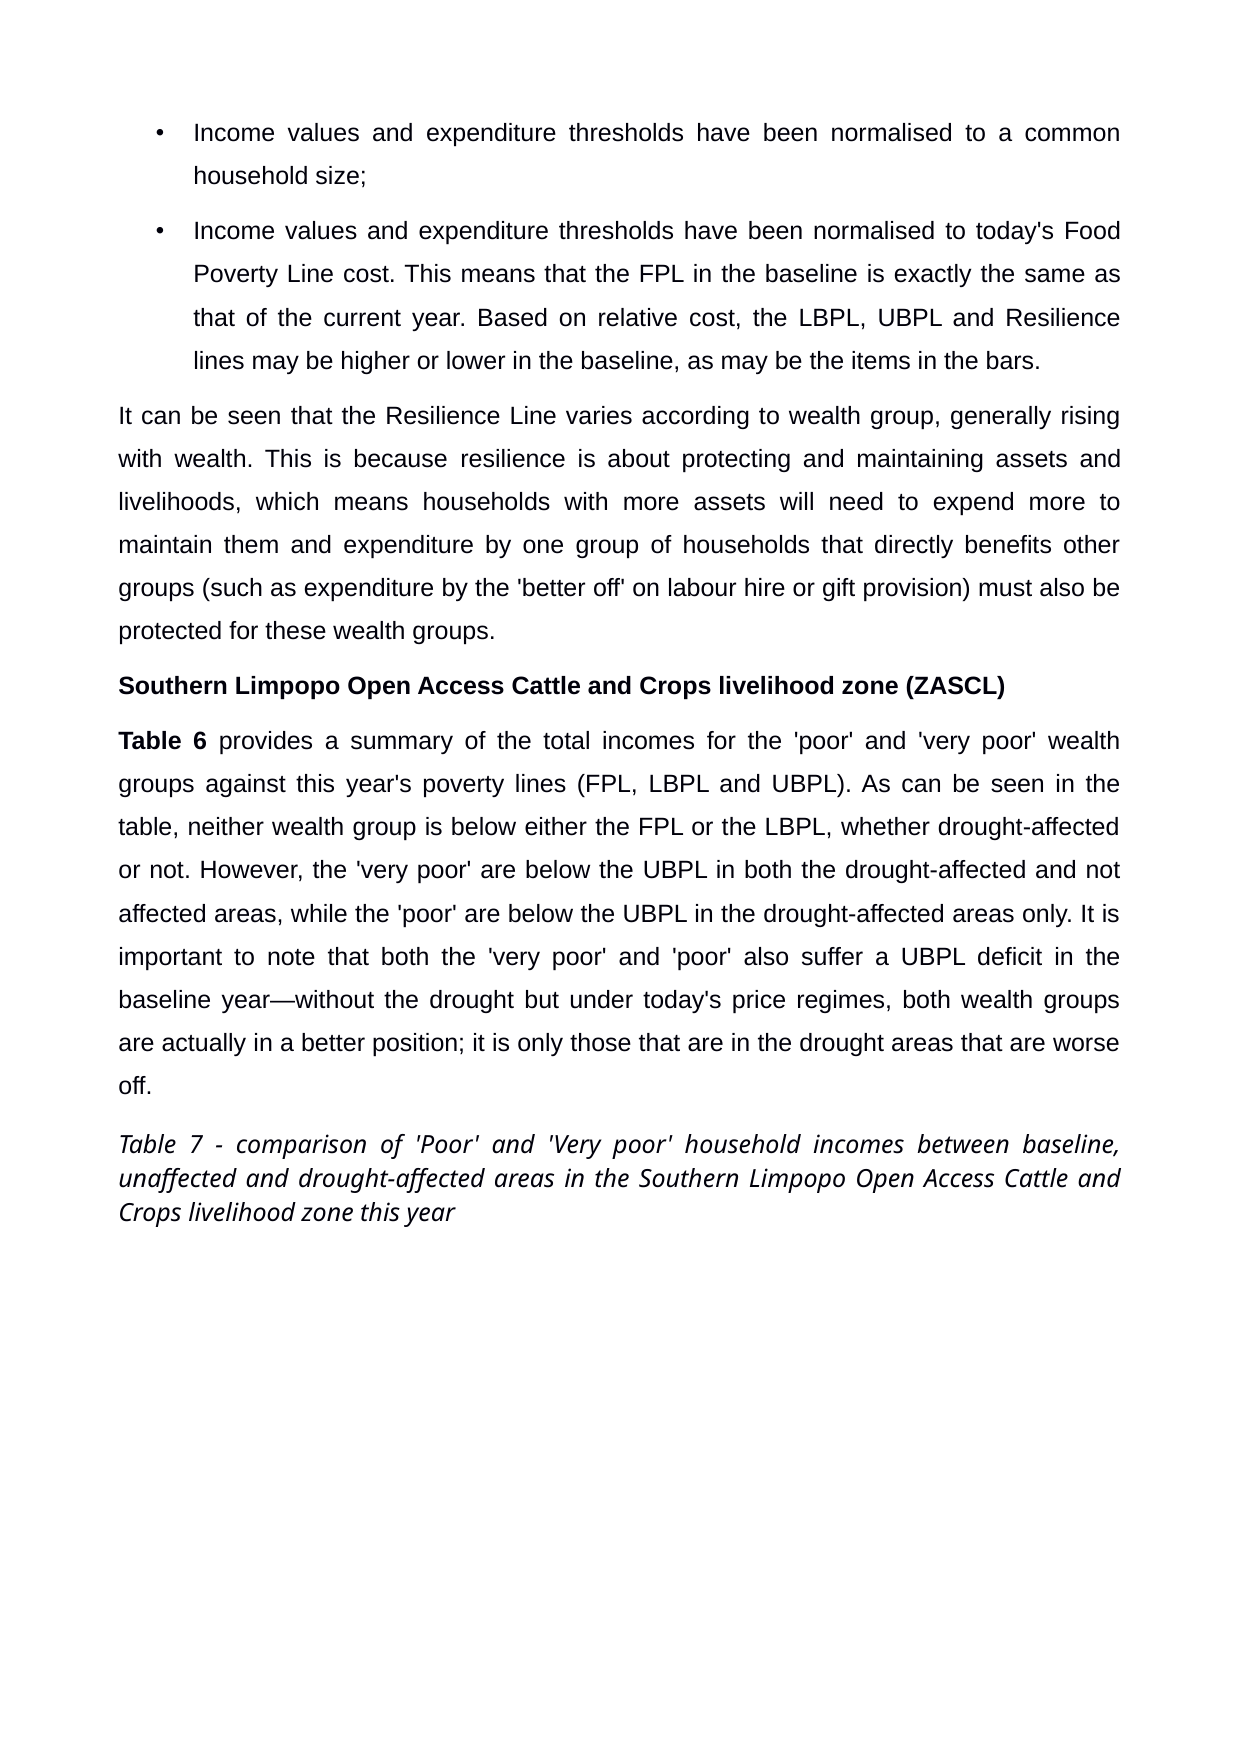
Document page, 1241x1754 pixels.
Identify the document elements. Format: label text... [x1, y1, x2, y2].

text Southern Limpopo Open Access Cattle and Crops livelihood zone (ZASCL) [118, 671, 1122, 700]
text Table 7 - comparison of 'Poor' and 'Very poor' household incomes between baseline, unaffected and drought-affected areas in the Southern Limpopo Open Access Cattle and Crops livelihood zone this year [118, 1127, 1122, 1229]
list Income values and expenditure thresholds have been normalised to today's Food Poverty Line cost. This means that the FPL in the baseline is exactly the same as that of the current year. Based on relative cost, the LBPL, UBPL and Resilience lines may be higher or lower in the baseline, as may be the items in the bars. [156, 216, 1122, 374]
text Table 6 provides a summary of the total incomes for the 'poor' and 'very poor' wealth groups against this year's poverty lines (FPL, LBPL and UBPL). As can be seen in the table, neither wealth group is below either the FPL or the LBPL, whether drought-affected or not. However, the 'very poor' are below the UBPL in both the drought-affected and not affected areas, while the 'poor' are below the UBPL in the drought-affected areas only. It is important to note that both the 'very poor' and 'poor' also suffer a UBPL deficit in the baseline year—without the drought but under today's price regimes, both wealth groups are actually in a better position; it is only those that are in the drought areas that are worse off. [118, 726, 1122, 1100]
text It can be seen that the Resilience Line varies according to wealth group, generally rising with wealth. This is because resilience is about protecting and maintaining assets and livelihoods, which means households with more assets will need to expend more to maintain them and expenditure by one group of households that directly benefits other groups (such as expenditure by the 'better off' on labour hire or gift provision) must also be protected for these wealth groups. [118, 401, 1122, 645]
list Income values and expenditure thresholds have been normalised to a common household size; [156, 118, 1122, 190]
